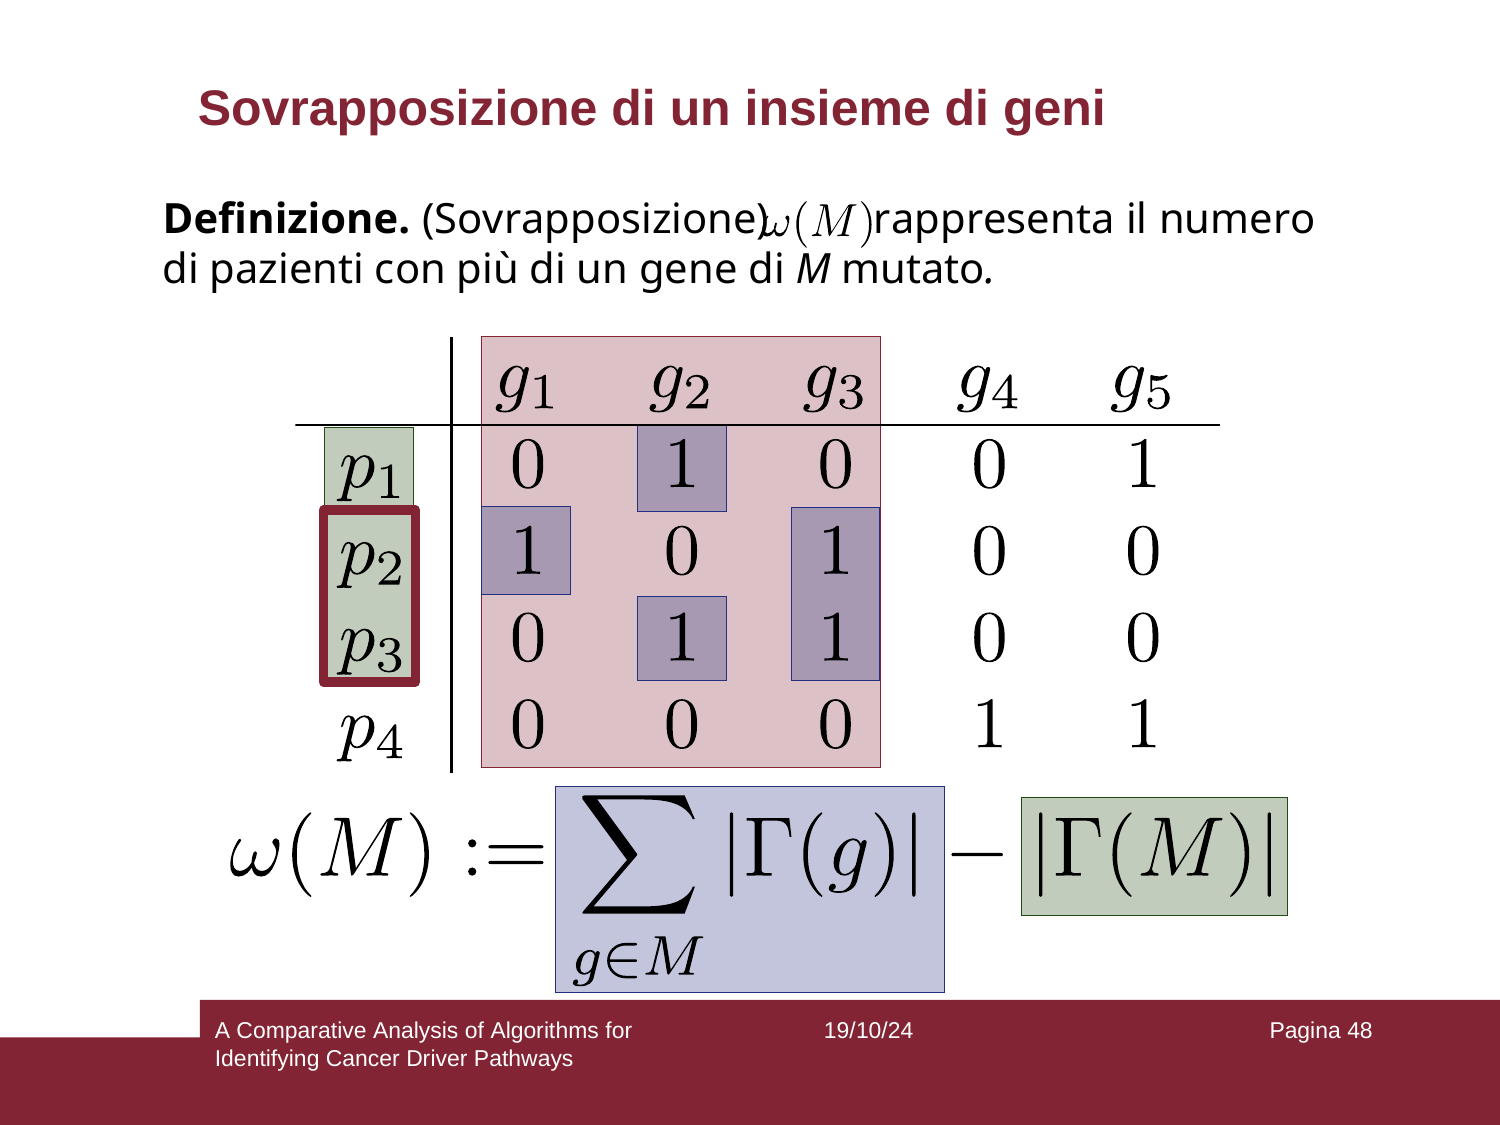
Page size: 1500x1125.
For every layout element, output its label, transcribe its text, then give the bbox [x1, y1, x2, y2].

text_box Pagina <number> [1074, 1008, 1388, 1084]
text_box Definizione. (Sovrapposizione) rappresenta il numero di pazienti con più di un gene di M mutato. [147, 184, 1359, 350]
text_box A Comparative Analysis of Algorithms for Identifying Cancer Driver Pathways [199, 1008, 676, 1084]
text_box 19/10/24 [712, 1008, 1026, 1084]
picture [762, 191, 881, 257]
picture [230, 795, 1271, 987]
text_box [555, 987, 945, 993]
picture [295, 350, 1241, 780]
text_box [1271, 797, 1288, 916]
title Sovrapposizione di un insieme di geni [183, 67, 1400, 150]
text_box [555, 786, 945, 795]
